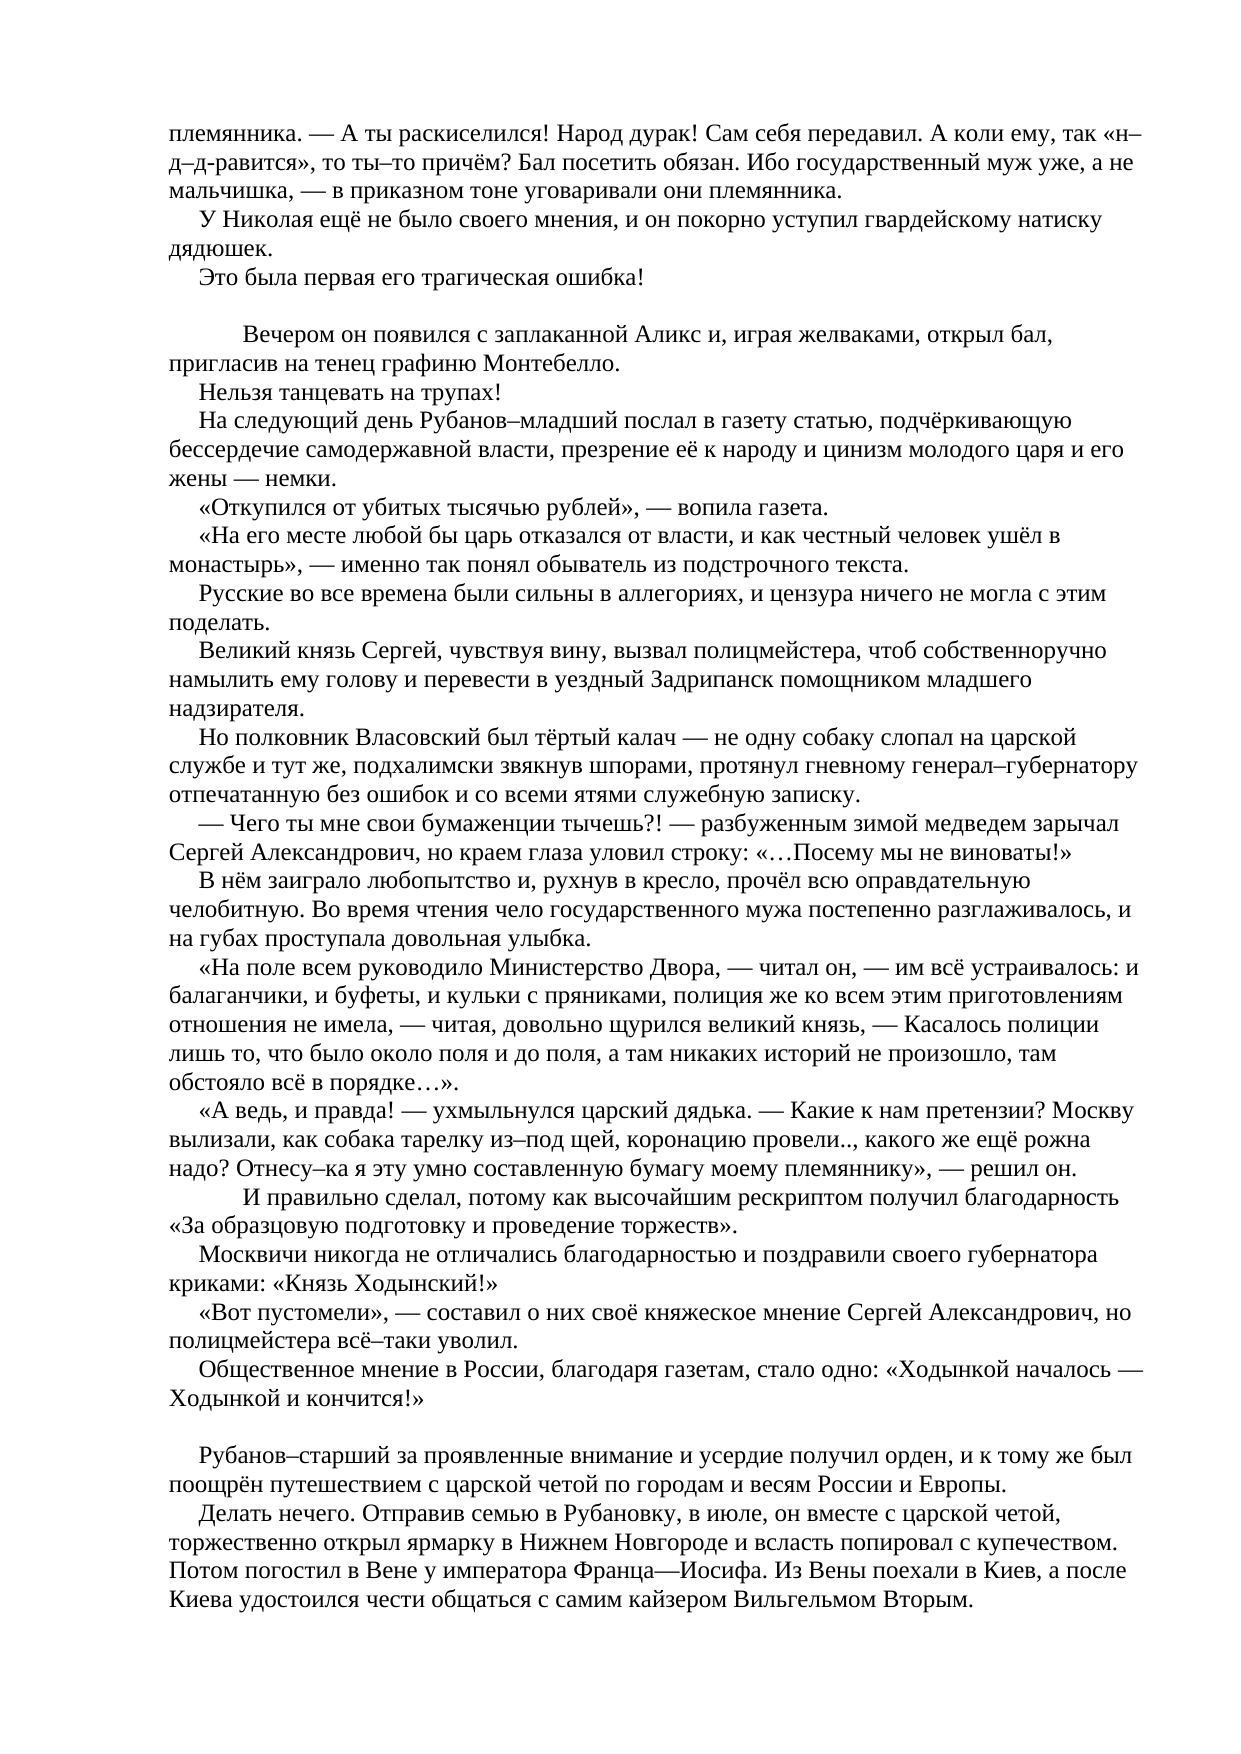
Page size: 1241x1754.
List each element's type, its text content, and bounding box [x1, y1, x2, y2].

text Рубанов–старший за проявленные внимание и усердие получил орден, и к тому же был поощрён путешествием с царской четой по городам и весям России и Европы. [169, 1441, 1152, 1498]
text На следующий день Рубанов–младший послал в газету статью, подчёркивающую бессердечие самодержавной власти, презрение её к народу и цинизм молодого царя и его жены — немки. [169, 406, 1152, 492]
text Нельзя танцевать на трупах! [169, 377, 1152, 406]
text Москвичи никогда не отличались благодарностью и поздравили своего губернатора криками: «Князь Ходынский!» [169, 1239, 1152, 1297]
text — Чего ты мне свои бумаженции тычешь?! — разбуженным зимой медведем зарычал Сергей Александрович, но краем глаза уловил строку: «…Посему мы не виноваты!» [169, 808, 1152, 866]
text И правильно сделал, потому как высочайшим рескриптом получил благодарность «За образцовую подготовку и проведение торжеств». [169, 1182, 1152, 1239]
text «Откупился от убитых тысячью рублей», — вопила газета. [169, 492, 1152, 521]
text «На поле всем руководило Министерство Двора, — читал он, — им всё устраивалось: и балаганчики, и буфеты, и кульки с пряниками, полиция же ко всем этим приготовлениям отношения не имела, — читая, довольно щурился великий князь, — Касалось полиции лишь то, что было около поля и до поля, а там никаких историй не произошло, там обстояло всё в порядке…». [169, 952, 1152, 1096]
text Делать нечего. Отправив семью в Рубановку, в июле, он вместе с царской четой, торжественно открыл ярмарку в Нижнем Новгороде и всласть попировал с купечеством. Потом погостил в Вене у императора Франца—Иосифа. Из Вены поехали в Киев, а после Киева удостоился чести общаться с самим кайзером Вильгельмом Вторым. [169, 1498, 1152, 1613]
text «Вот пустомели», — составил о них своё княжеское мнение Сергей Александрович, но полицмейстера всё–таки уволил. [169, 1297, 1152, 1354]
text Русские во все времена были сильны в аллегориях, и цензура ничего не могла с этим поделать. [169, 578, 1152, 636]
text В нём заиграло любопытство и, рухнув в кресло, прочёл всю оправдательную челобитную. Во время чтения чело государственного мужа постепенно разглаживалось, и на губах проступала довольная улыбка. [169, 866, 1152, 952]
text «А ведь, и правда! — ухмыльнулся царский дядька. — Какие к нам претензии? Москву вылизали, как собака тарелку из–под щей, коронацию провели.., какого же ещё рожна надо? Отнесу–ка я эту умно составленную бумагу моему племяннику», — решил он. [169, 1096, 1152, 1182]
text племянника. — А ты раскиселился! Народ дурак! Сам себя передавил. А коли ему, так «н–д–д-равится», то ты–то причём? Бал посетить обязан. Ибо государственный муж уже, а не мальчишка, — в приказном тоне уговаривали они племянника. [169, 118, 1152, 204]
text «На его месте любой бы царь отказался от власти, и как честный человек ушёл в монастырь», — именно так понял обыватель из подстрочного текста. [169, 521, 1152, 578]
text Великий князь Сергей, чувствуя вину, вызвал полицмейстера, чтоб собственноручно намылить ему голову и перевести в уездный Задрипанск помощником младшего надзирателя. [169, 636, 1152, 722]
text Вечером он появился с заплаканной Аликс и, играя желваками, открыл бал, пригласив на тенец графиню Монтебелло. [169, 319, 1152, 377]
text У Николая ещё не было своего мнения, и он покорно уступил гвардейскому натиску дядюшек. [169, 204, 1152, 262]
text Общественное мнение в России, благодаря газетам, стало одно: «Ходынкой началось — Ходынкой и кончится!» [169, 1354, 1152, 1412]
text Это была первая его трагическая ошибка! [169, 262, 1152, 291]
text Но полковник Власовский был тёртый калач — не одну собаку слопал на царской службе и тут же, подхалимски звякнув шпорами, протянул гневному генерал–губернатору отпечатанную без ошибок и со всеми ятями служебную записку. [169, 722, 1152, 808]
